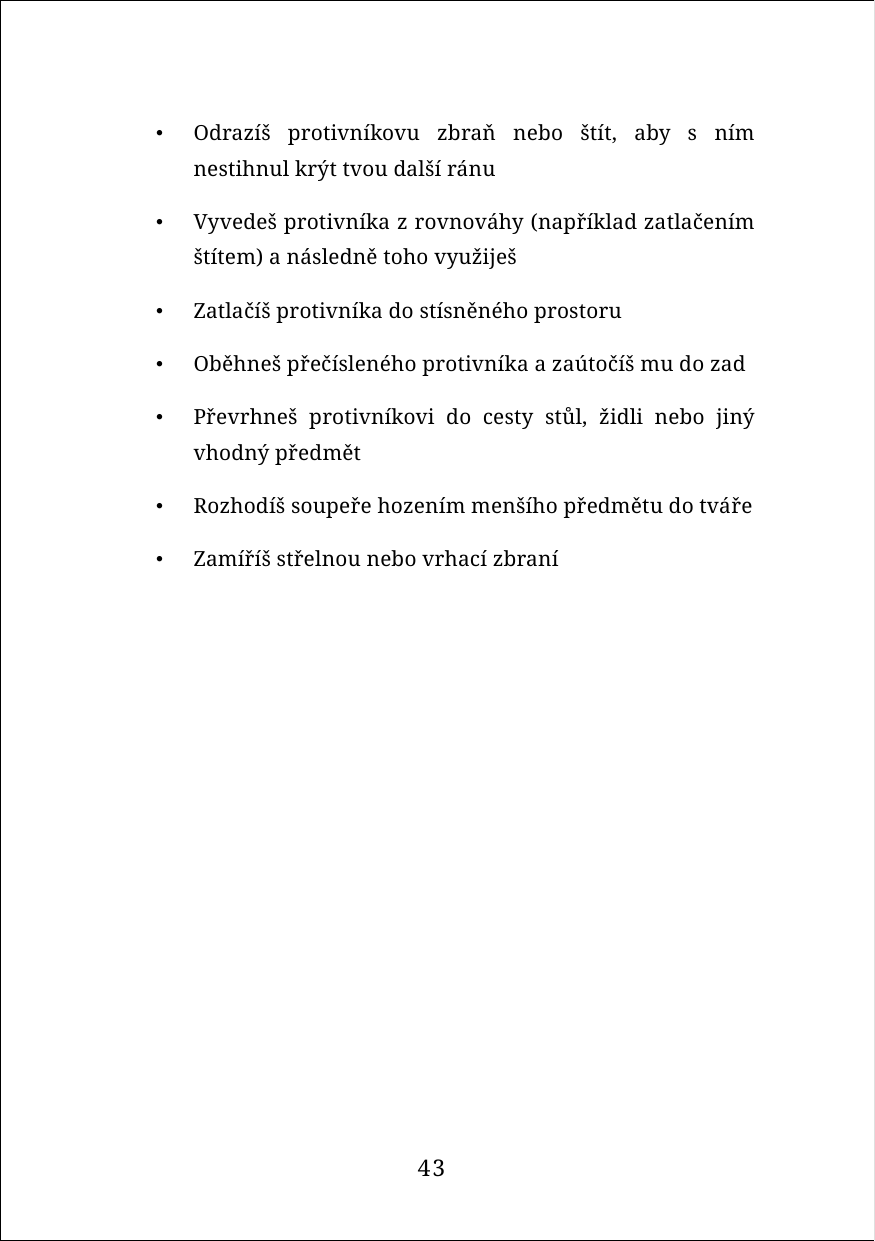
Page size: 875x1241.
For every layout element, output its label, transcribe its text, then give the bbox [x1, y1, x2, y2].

list Odrazíš protivníkovu zbraň nebo štít, aby s ním nestihnul krýt tvou další ránu [156, 118, 756, 182]
list Zamíříš střelnou nebo vrhací zbraní [156, 544, 756, 573]
list Oběhneš přečísleného protivníka a zaútočíš mu do zad [156, 349, 756, 377]
list Zatlačíš protivníka do stísněného prostoru [156, 296, 756, 324]
list Vyvedeš protivníka z rovnováhy (například zatlačením štítem) a následně toho využiješ [156, 207, 756, 271]
list Převrhneš protivníkovi do cesty stůl, židli nebo jiný vhodný předmět [156, 402, 756, 466]
list Rozhodíš soupeře hozením menšího předmětu do tváře [156, 491, 756, 519]
